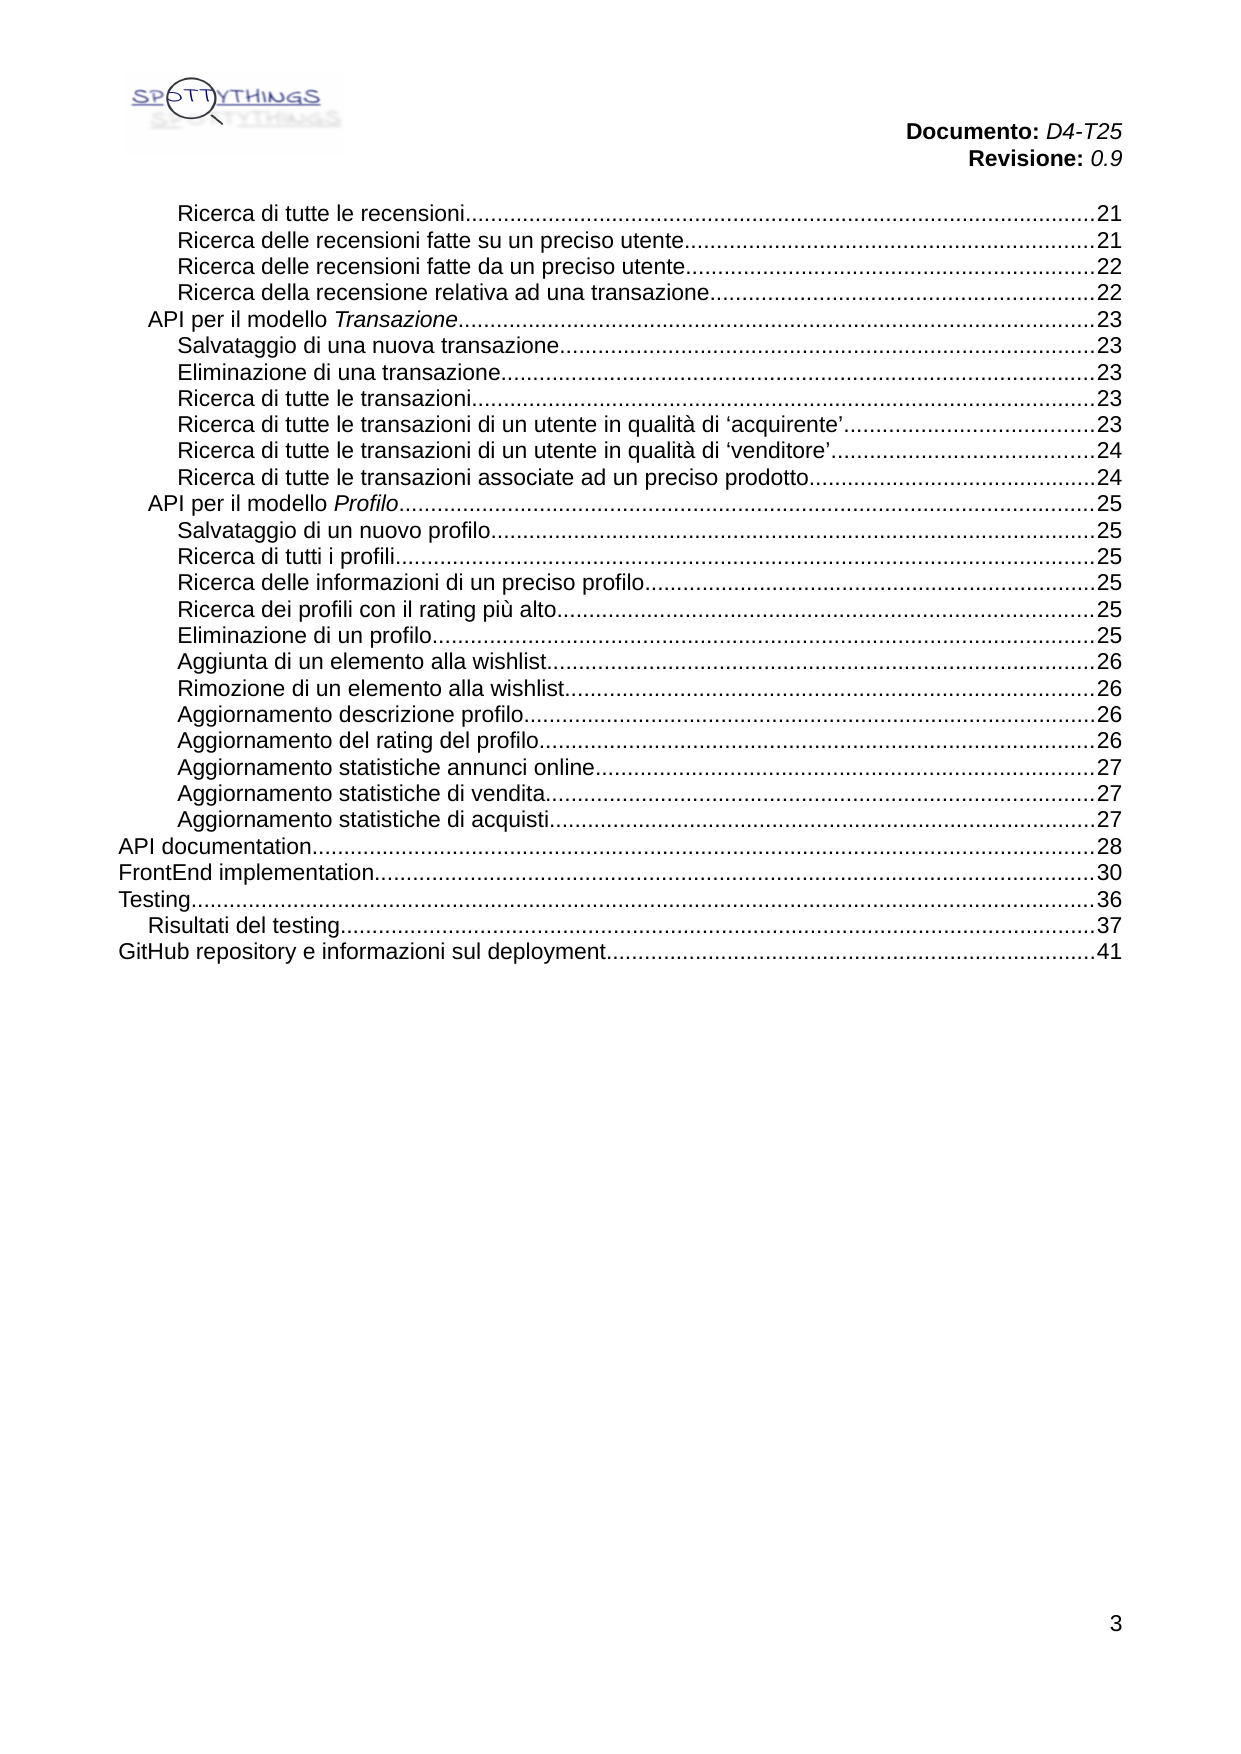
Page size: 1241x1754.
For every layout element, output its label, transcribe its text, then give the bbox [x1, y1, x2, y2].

text Testing 36 [118, 886, 1122, 912]
text Salvataggio di una nuova transazione 23 [177, 332, 1122, 358]
text Ricerca di tutte le recensioni 21 [177, 200, 1122, 227]
text FrontEnd implementation 30 [118, 859, 1122, 886]
text Ricerca di tutti i profili 25 [177, 543, 1122, 569]
text Aggiunta di un elemento alla wishlist 26 [177, 648, 1122, 675]
picture [123, 73, 345, 156]
text Eliminazione di una transazione 23 [177, 358, 1122, 385]
text GitHub repository e informazioni sul deployment 41 [118, 938, 1122, 964]
text Risultati del testing 37 [148, 912, 1122, 938]
text Eliminazione di un profilo 25 [177, 622, 1122, 648]
text Ricerca delle recensioni fatte su un preciso utente 21 [177, 227, 1122, 253]
text Salvataggio di un nuovo profilo 25 [177, 517, 1122, 543]
text API documentation 28 [118, 833, 1122, 859]
text Ricerca di tutte le transazioni di un utente in qualità di ‘venditore’ 24 [177, 437, 1122, 464]
text Ricerca di tutte le transazioni di un utente in qualità di ‘acquirente’ 23 [177, 411, 1122, 437]
text Ricerca della recensione relativa ad una transazione 22 [177, 279, 1122, 306]
text API per il modello Transazione 23 [148, 306, 1122, 332]
text Rimozione di un elemento alla wishlist 26 [177, 675, 1122, 701]
text Ricerca di tutte le transazioni 23 [177, 385, 1122, 411]
text API per il modello Profilo 25 [148, 490, 1122, 517]
text Aggiornamento statistiche annunci online 27 [177, 754, 1122, 780]
text Aggiornamento statistiche di acquisti 27 [177, 806, 1122, 833]
text Aggiornamento del rating del profilo 26 [177, 727, 1122, 754]
text Ricerca di tutte le transazioni associate ad un preciso prodotto 24 [177, 464, 1122, 490]
text Ricerca dei profili con il rating più alto 25 [177, 596, 1122, 622]
text Aggiornamento descrizione profilo 26 [177, 701, 1122, 727]
text Aggiornamento statistiche di vendita 27 [177, 780, 1122, 806]
text Ricerca delle informazioni di un preciso profilo 25 [177, 569, 1122, 596]
text Ricerca delle recensioni fatte da un preciso utente 22 [177, 253, 1122, 279]
